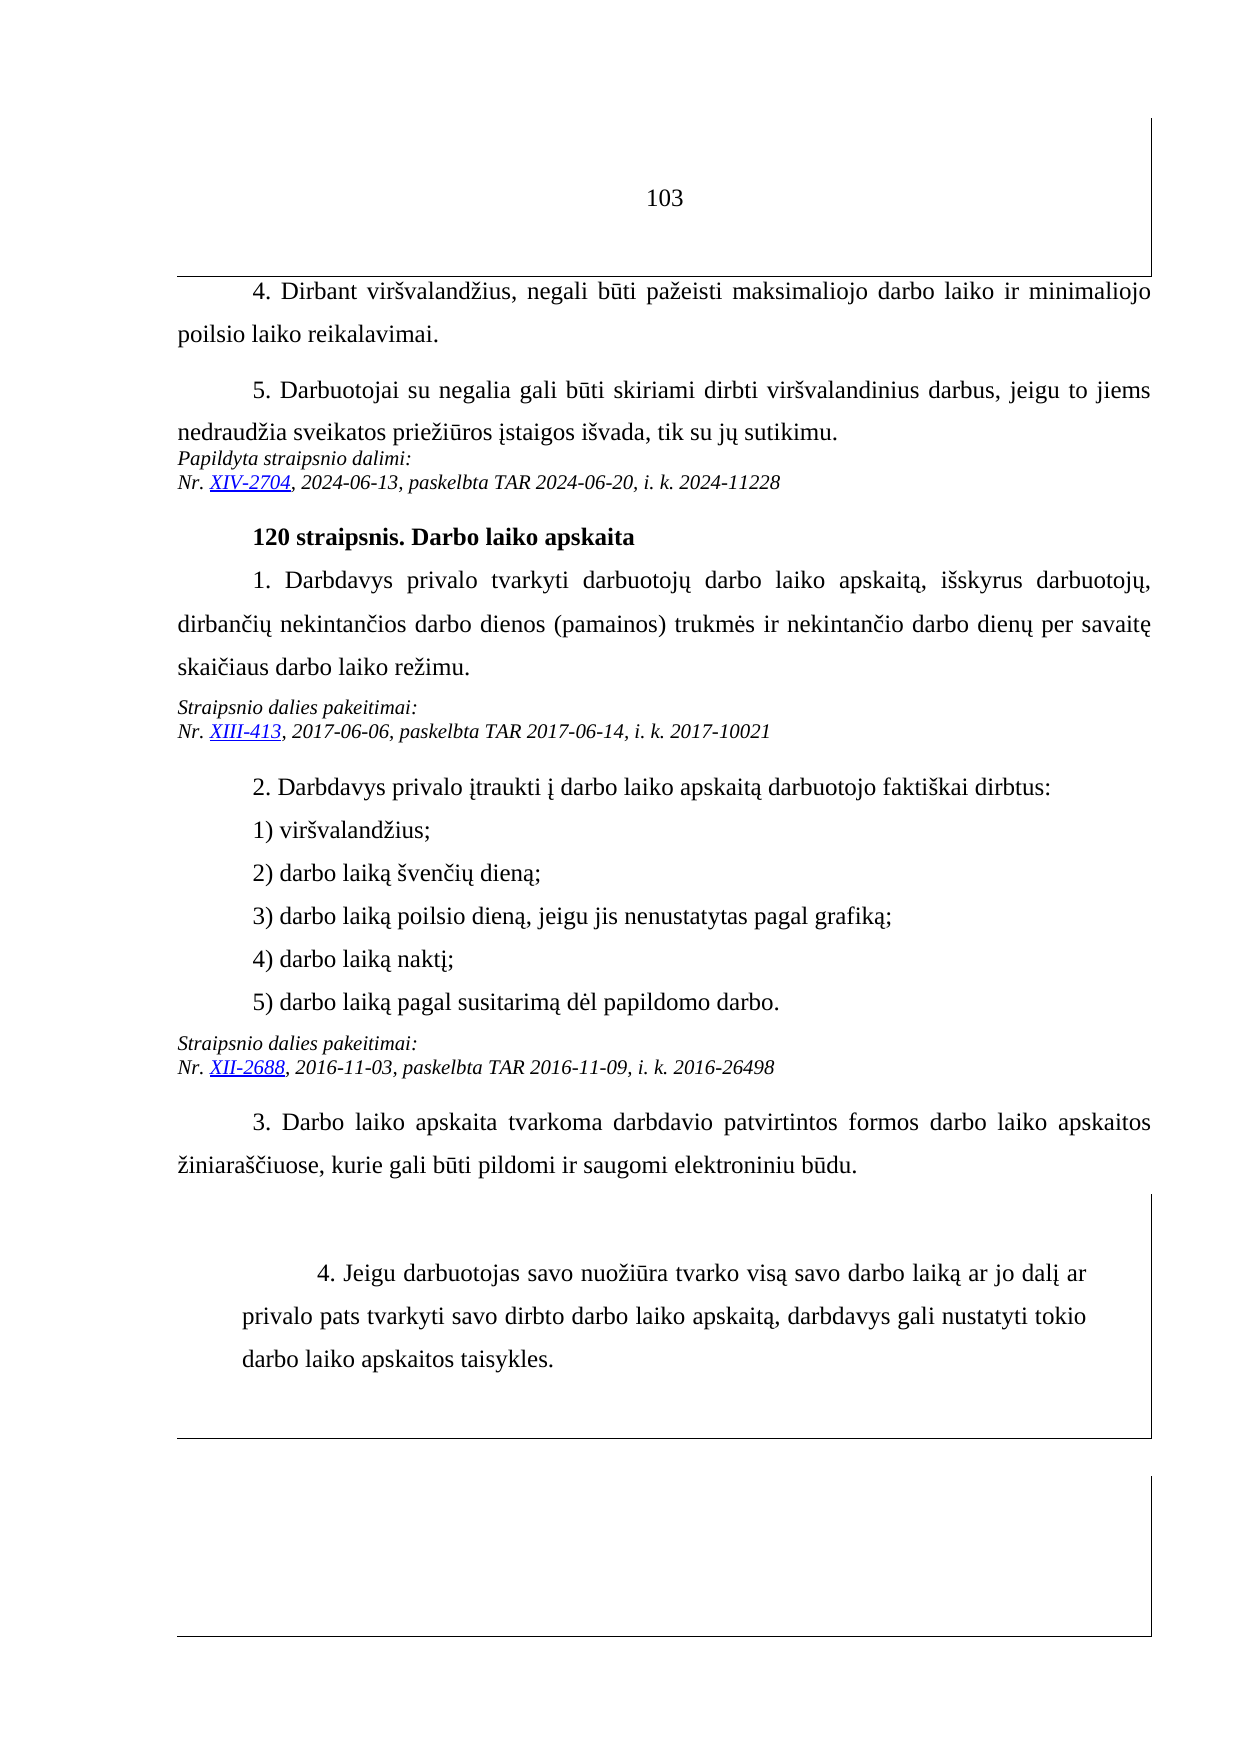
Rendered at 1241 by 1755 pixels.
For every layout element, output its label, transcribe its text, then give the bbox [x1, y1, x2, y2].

text 4. Jeigu darbuotojas savo nuožiūra tvarko visą savo darbo laiką ar jo dalį ar privalo pats tvarkyti savo dirbto darbo laiko apskaitą, darbdavys gali nustatyti tokio darbo laiko apskaitos taisykles. [177, 1194, 1151, 1438]
text 3) darbo laiką poilsio dieną, jeigu jis nenustatytas pagal grafiką; [177, 901, 1152, 930]
subtitle 120 straipsnis. Darbo laiko apskaita [177, 522, 1152, 551]
text Nr. XIV-2704, 2024-06-13, paskelbta TAR 2024-06-20, i. k. 2024-11228 [177, 470, 1152, 494]
text 4. Dirbant viršvalandžius, negali būti pažeisti maksimaliojo darbo laiko ir minimaliojo poilsio laiko reikalavimai. [177, 276, 1152, 348]
text Straipsnio dalies pakeitimai: [177, 1031, 1152, 1055]
text Straipsnio dalies pakeitimai: [177, 695, 1152, 719]
text Nr. XIII-413, 2017-06-06, paskelbta TAR 2017-06-14, i. k. 2017-10021 [177, 719, 1152, 743]
text Papildyta straipsnio dalimi: [177, 446, 1152, 470]
text 2. Darbdavys privalo įtraukti į darbo laiko apskaitą darbuotojo faktiškai dirbtus: [177, 772, 1152, 801]
text 4) darbo laiką naktį; [177, 944, 1152, 973]
text 5) darbo laiką pagal susitarimą dėl papildomo darbo. [177, 987, 1152, 1016]
text 1. Darbdavys privalo tvarkyti darbuotojų darbo laiko apskaitą, išskyrus darbuotojų, dirbančių nekintančios darbo dienos (pamainos) trukmės ir nekintančio darbo dienų per savaitę skaičiaus darbo laiko režimu. [177, 566, 1152, 681]
text Nr. XII-2688, 2016-11-03, paskelbta TAR 2016-11-09, i. k. 2016-26498 [177, 1055, 1152, 1079]
text 1) viršvalandžius; [177, 815, 1152, 844]
text 3. Darbo laiko apskaita tvarkoma darbdavio patvirtintos formos darbo laiko apskaitos žiniaraščiuose, kurie gali būti pildomi ir saugomi elektroniniu būdu. [177, 1107, 1152, 1179]
text 2) darbo laiką švenčių dieną; [177, 858, 1152, 887]
text 5. Darbuotojai su negalia gali būti skiriami dirbti viršvalandinius darbus, jeigu to jiems nedraudžia sveikatos priežiūros įstaigos išvada, tik su jų sutikimu. [177, 362, 1152, 446]
